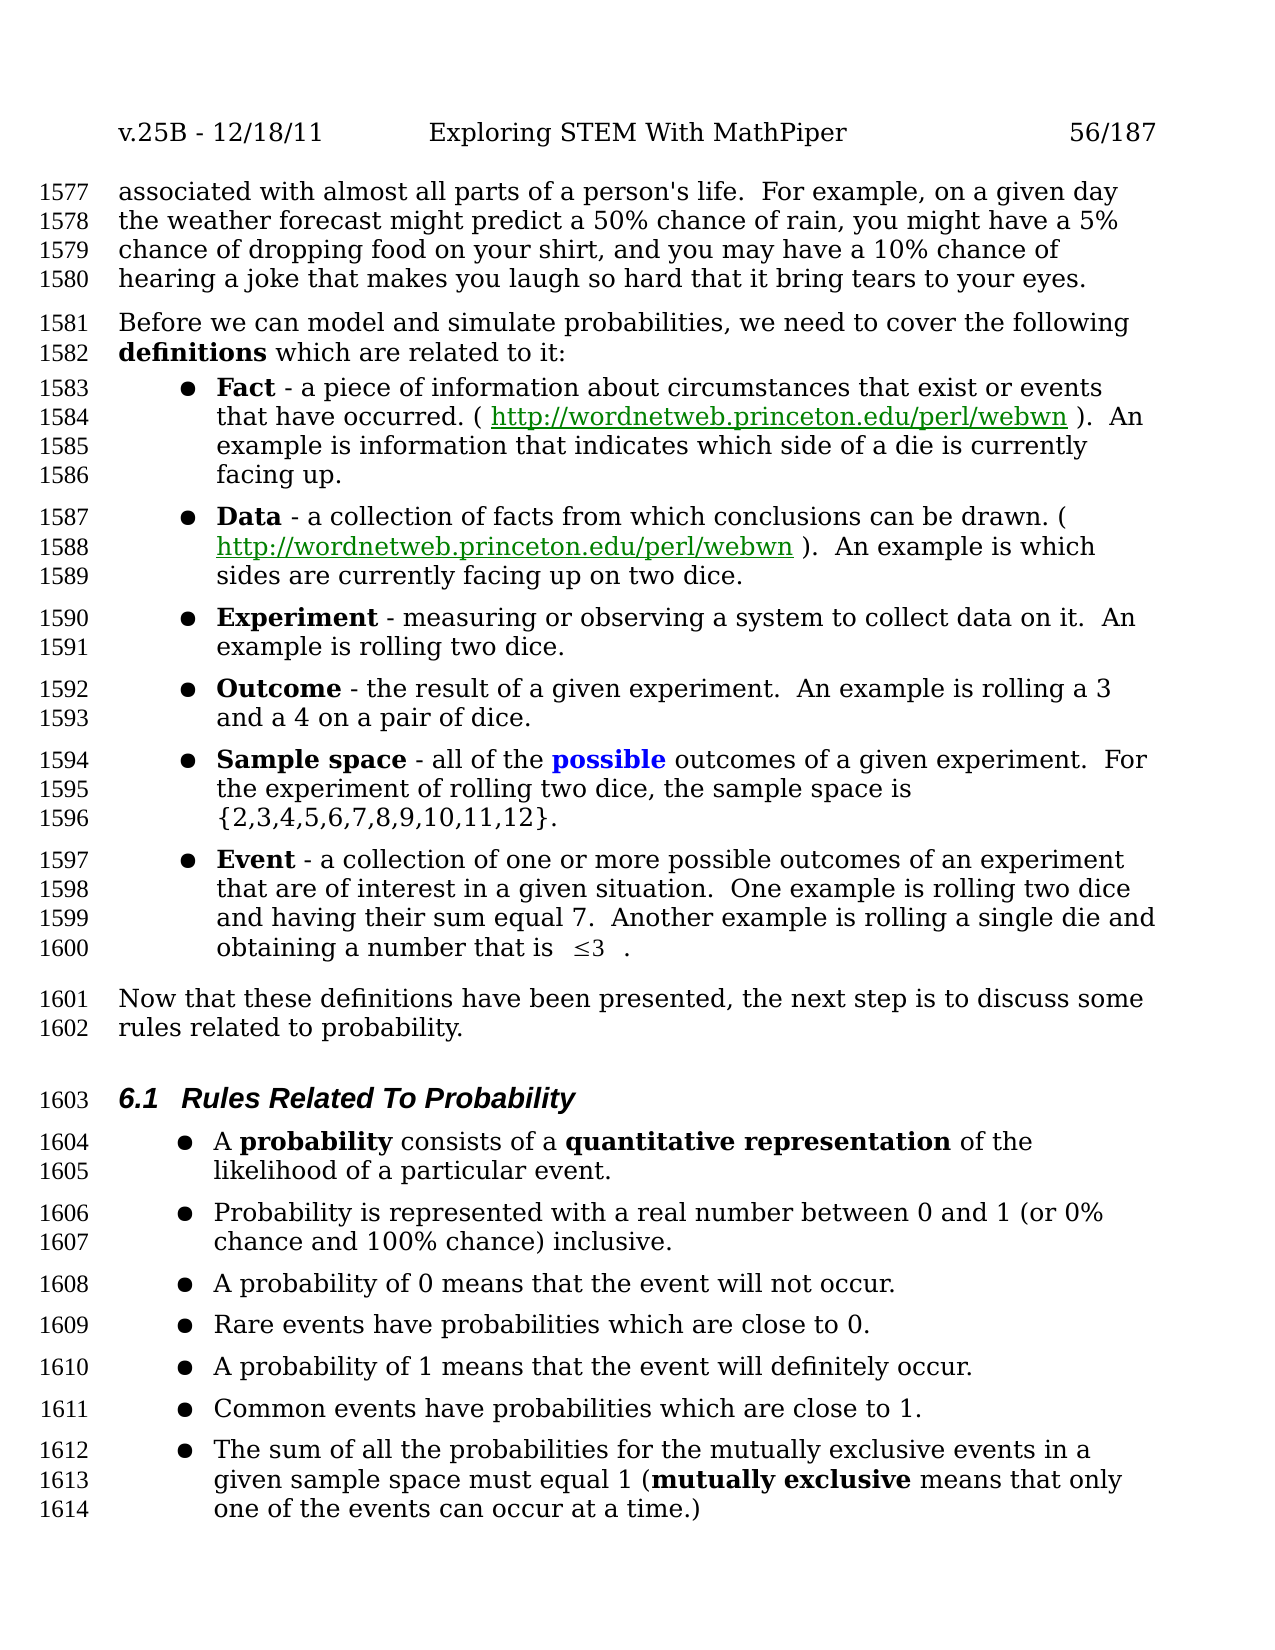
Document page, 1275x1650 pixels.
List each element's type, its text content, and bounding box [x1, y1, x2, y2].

text Now that these definitions have been presented, the next step is to discuss some rules related to probability. [118, 984, 1157, 1042]
list A probability of 1 means that the event will definitely occur. [175, 1352, 1157, 1381]
list Sample space - all of the possible outcomes of a given experiment. For the experiment of rolling two dice, the sample space is {2,3,4,5,6,7,8,9,10,11,12}. [178, 745, 1157, 832]
list A probability consists of a quantitative representation of the likelihood of a particular event. [175, 1127, 1157, 1186]
list Event - a collection of one or more possible outcomes of an experiment that are of interest in a given situation. One example is rolling two dice and having their sum equal 7. Another example is rolling a single die and obtaining a number that is. [178, 845, 1157, 963]
text Before we can model and simulate probabilities, we need to cover the following definitions which are related to it: [118, 308, 1157, 367]
text associated with almost all parts of a person's life. For example, on a given day the weather forecast might predict a 50% chance of rain, you might have a 5% chance of dropping food on your shirt, and you may have a 10% chance of hearing a joke that makes you laugh so hard that it bring tears to your eyes. [118, 177, 1157, 293]
list Outcome - the result of a given experiment. An example is rolling a 3 and a 4 on a pair of dice. [178, 674, 1157, 732]
list A probability of 0 means that the event will not occur. [175, 1269, 1157, 1298]
list Fact - a piece of information about circumstances that exist or events that have occurred. ( http://wordnetweb.princeton.edu/perl/webwn ). An example is information that indicates which side of a die is currently facing up. [178, 373, 1157, 490]
list Rare events have probabilities which are close to 0. [175, 1311, 1157, 1340]
list Common events have probabilities which are close to 1. [175, 1394, 1157, 1423]
list Data - a collection of facts from which conclusions can be drawn. ( http://wordnetweb.princeton.edu/perl/webwn ). An example is which sides are currently facing up on two dice. [178, 502, 1157, 590]
list Probability is represented with a real number between 0 and 1 (or 0% chance and 100% chance) inclusive. [175, 1198, 1157, 1256]
list The sum of all the probabilities for the mutually exclusive events in a given sample space must equal 1 (mutually exclusive means that only one of the events can occur at a time.) [175, 1436, 1157, 1523]
list Experiment - measuring or observing a system to collect data on it. An example is rolling two dice. [178, 603, 1157, 661]
subtitle Rules Related To Probability [118, 1082, 1157, 1115]
